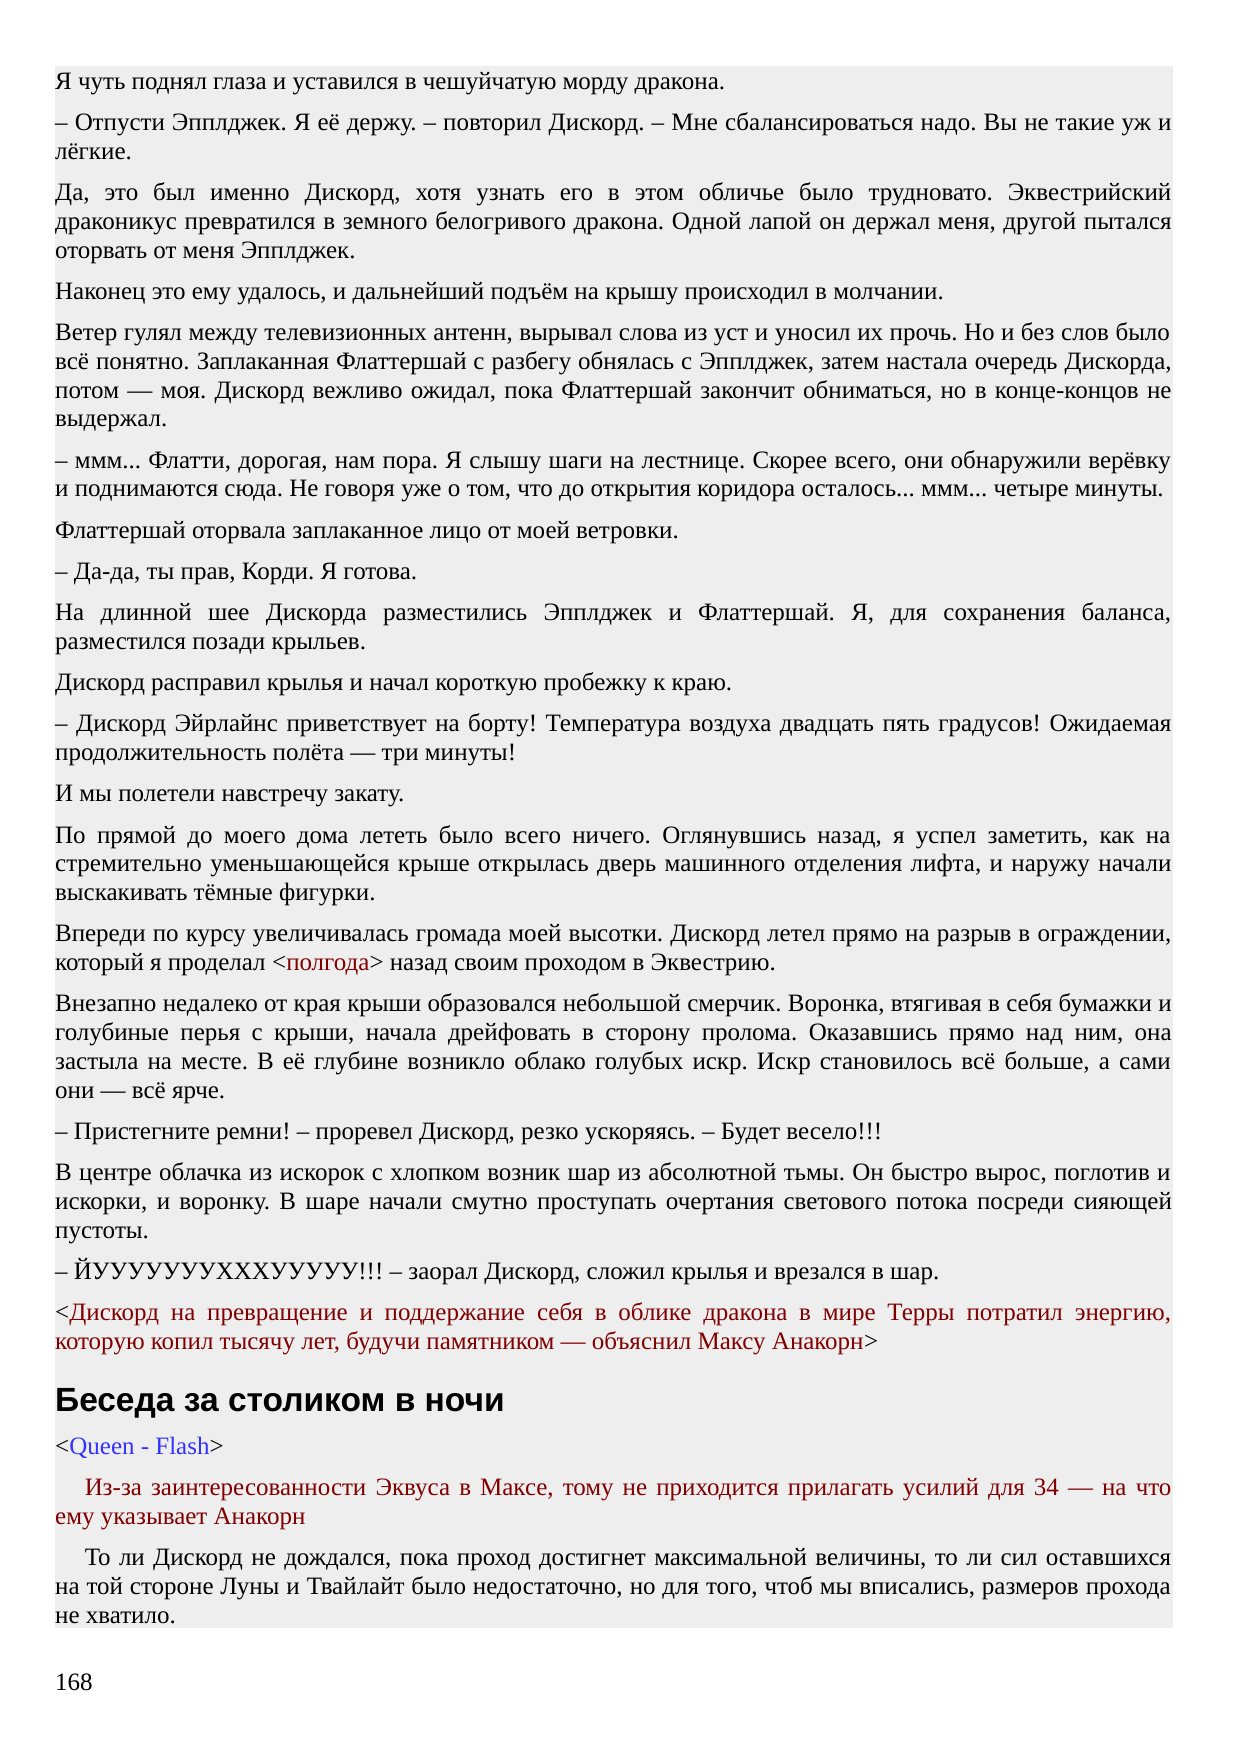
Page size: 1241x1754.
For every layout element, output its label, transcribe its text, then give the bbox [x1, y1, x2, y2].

subtitle Беседа за столиком в ночи [55, 1380, 1173, 1418]
text В центре облачка из искорок с хлопком возник шар из абсолютной тьмы. Он быстро вырос, поглотив и искорки, и воронку. В шаре начали смутно проступать очертания светового потока посреди сияющей пустоты. [55, 1157, 1173, 1243]
text На длинной шее Дискорда разместились Эпплджек и Флаттершай. Я, для сохранения баланса, разместился позади крыльев. [55, 597, 1173, 655]
text То ли Дискорд не дождался, пока проход достигнет максимальной величины, то ли сил оставшихся на той стороне Луны и Твайлайт было недостаточно, но для того, чтоб мы вписались, размеров прохода не хватило. [55, 1542, 1173, 1628]
text Я чуть поднял глаза и уставился в чешуйчатую морду дракона. [55, 66, 1173, 95]
text – Отпусти Эпплджек. Я её держу. – повторил Дискорд. – Мне сбалансироваться надо. Вы не такие уж и лёгкие. [55, 107, 1173, 165]
text И мы полетели навстречу закату. [55, 778, 1173, 807]
text Флаттершай оторвала заплаканное лицо от моей ветровки. [55, 515, 1173, 543]
text Впереди по курсу увеличивалась громада моей высотки. Дискорд летел прямо на разрыв в ограждении, который я проделал <полгода> назад своим проходом в Эквестрию. [55, 918, 1173, 976]
text По прямой до моего дома лететь было всего ничего. Оглянувшись назад, я успел заметить, как на стремительно уменьшающейся крыше открылась дверь машинного отделения лифта, и наружу начали выскакивать тёмные фигурки. [55, 820, 1173, 906]
text Наконец это ему удалось, и дальнейший подъём на крышу происходил в молчании. [55, 276, 1173, 305]
text – ЙУУУУУУУХХХУУУУУ!!! – заорал Дискорд, сложил крылья и врезался в шар. [55, 1256, 1173, 1285]
text Дискорд расправил крылья и начал короткую пробежку к краю. [55, 667, 1173, 696]
text <Дискорд на превращение и поддержание себя в облике дракона в мире Терры потратил энергию, которую копил тысячу лет, будучи памятником — объяснил Максу Анакорн> [55, 1297, 1173, 1355]
text – Дискорд Эйрлайнс приветствует на борту! Температура воздуха двадцать пять градусов! Ожидаемая продолжительность полёта — три минуты! [55, 708, 1173, 766]
text <Queen - Flash> [55, 1431, 1173, 1460]
text Внезапно недалеко от края крыши образовался небольшой смерчик. Воронка, втягивая в себя бумажки и голубиные перья с крыши, начала дрейфовать в сторону пролома. Оказавшись прямо над ним, она застыла на месте. В её глубине возникло облако голубых искр. Искр становилось всё больше, а сами они — всё ярче. [55, 988, 1173, 1103]
text – Да-да, ты прав, Корди. Я готова. [55, 556, 1173, 585]
text – ммм... Флатти, дорогая, нам пора. Я слышу шаги на лестнице. Скорее всего, они обнаружили верёвку и поднимаются сюда. Не говоря уже о том, что до открытия коридора осталось... ммм... четыре минуты. [55, 445, 1173, 502]
text – Пристегните ремни! – проревел Дискорд, резко ускоряясь. – Будет весело!!! [55, 1116, 1173, 1145]
text Ветер гулял между телевизионных антенн, вырывал слова из уст и уносил их прочь. Но и без слов было всё понятно. Заплаканная Флаттершай с разбегу обнялась с Эпплджек, затем настала очередь Дискорда, потом — моя. Дискорд вежливо ожидал, пока Флаттершай закончит обниматься, но в конце-концов не выдержал. [55, 317, 1173, 432]
text Из-за заинтересованности Эквуса в Максе, тому не приходится прилагать усилий для 34 — на что ему указывает Анакорн [55, 1472, 1173, 1530]
text Да, это был именно Дискорд, хотя узнать его в этом обличье было трудновато. Эквестрийский драконикус превратился в земного белогривого дракона. Одной лапой он держал меня, другой пытался оторвать от меня Эпплджек. [55, 177, 1173, 263]
